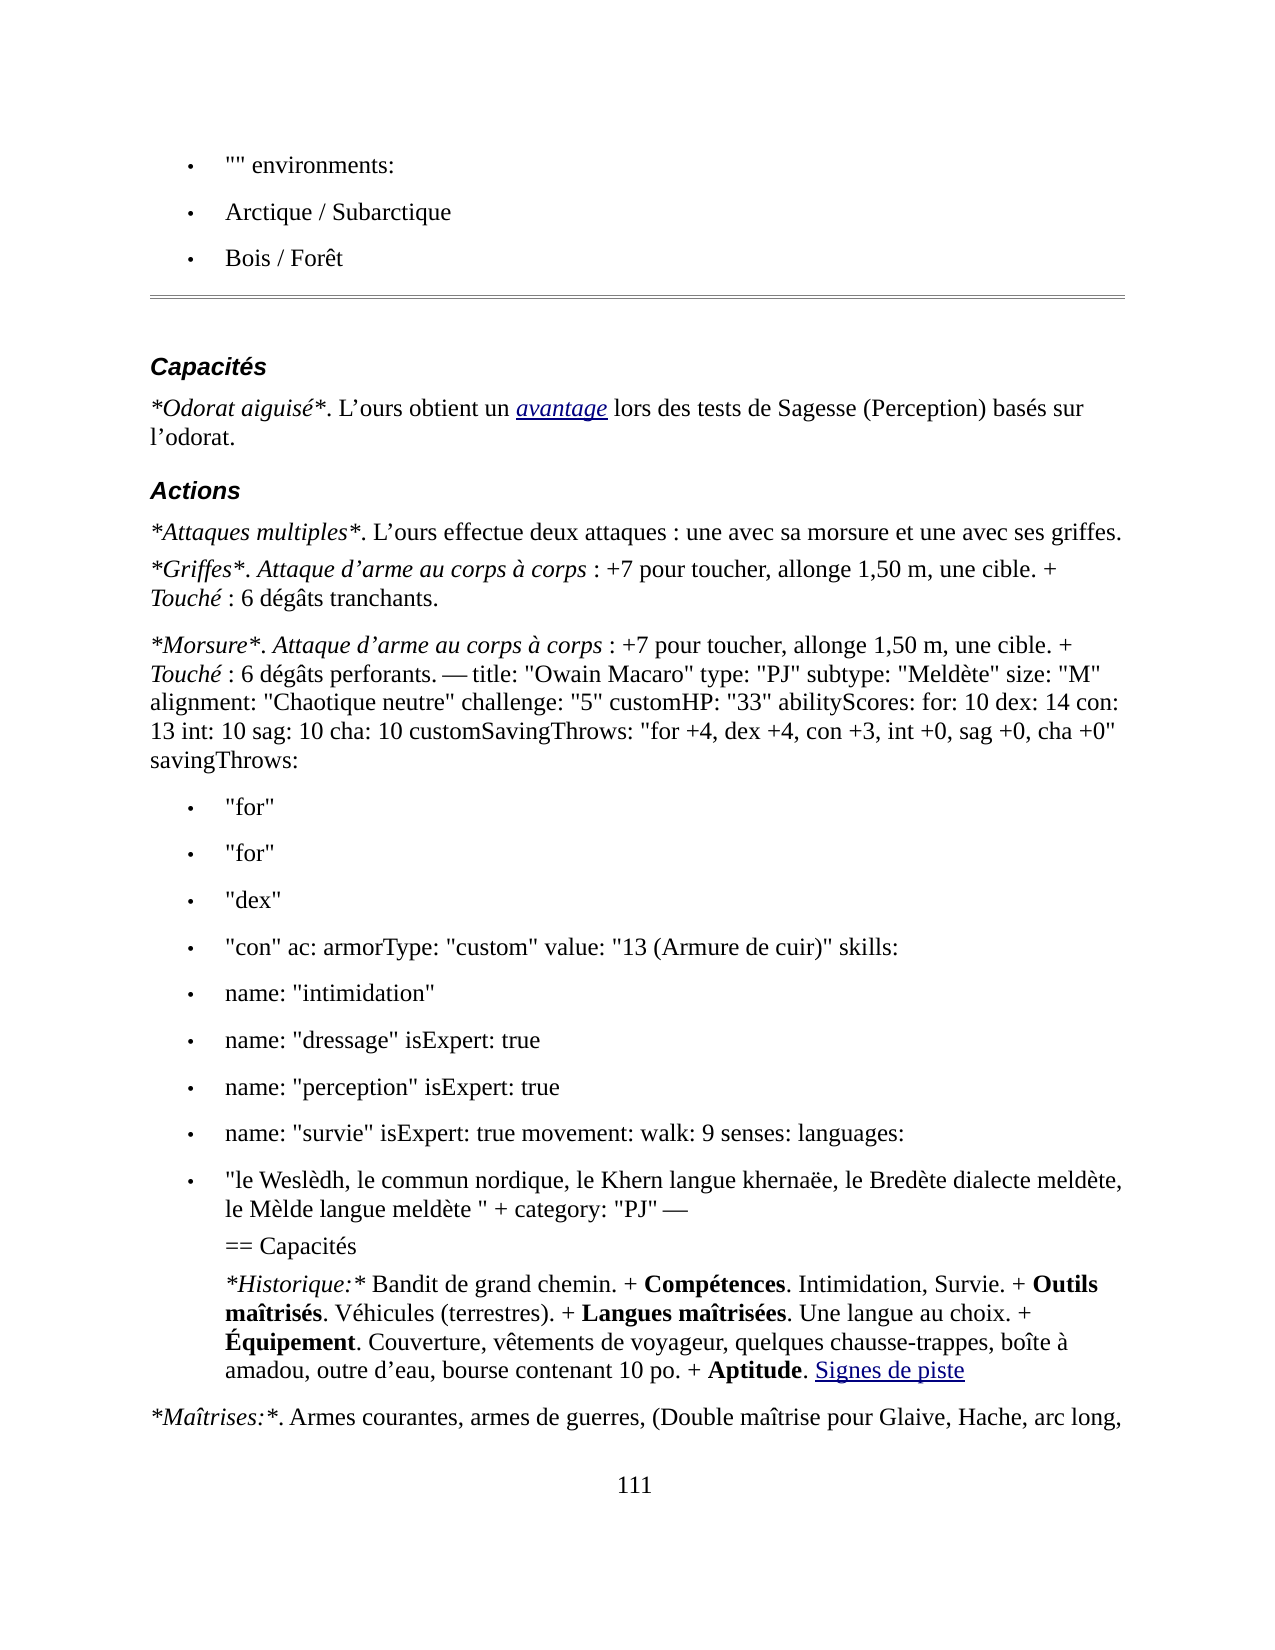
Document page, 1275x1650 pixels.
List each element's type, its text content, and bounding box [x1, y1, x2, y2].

list *Historique:* Bandit de grand chemin. + Compétences. Intimidation, Survie. + Outils maîtrisés. Véhicules (terrestres). + Langues maîtrisées. Une langue au choix. + Équipement. Couverture, vêtements de voyageur, quelques chausse-trappes, boîte à amadou, outre d’eau, bourse contenant 10 po. + Aptitude. Signes de piste [187, 1269, 1125, 1384]
list Bois / Forêt [187, 243, 1125, 272]
list name: "survie" isExpert: true movement: walk: 9 senses: languages: [187, 1118, 1125, 1147]
list "for" [187, 792, 1125, 820]
list "for" [187, 838, 1125, 867]
list == Capacités [187, 1231, 1125, 1260]
list name: "dressage" isExpert: true [187, 1025, 1125, 1054]
text *Odorat aiguisé*. L’ours obtient un avantage lors des tests de Sagesse (Perception) basés sur l’odorat. [150, 393, 1125, 451]
list "dex" [187, 885, 1125, 914]
list "con" ac: armorType: "custom" value: "13 (Armure de cuir)" skills: [187, 932, 1125, 960]
list "le Weslèdh, le commun nordique, le Khern langue khernaëe, le Bredète dialecte meldète, le Mèlde langue meldète " + category: "PJ" — [187, 1165, 1125, 1222]
list "" environments: [187, 150, 1125, 179]
list Arctique / Subarctique [187, 197, 1125, 225]
list name: "intimidation" [187, 978, 1125, 1007]
text *Griffes*. Attaque d’arme au corps à corps : +7 pour toucher, allonge 1,50 m, une cible. + Touché : 6 dégâts tranchants. [150, 554, 1125, 612]
text *Attaques multiples*. L’ours effectue deux attaques : une avec sa morsure et une avec ses griffes. [150, 517, 1125, 546]
text *Morsure*. Attaque d’arme au corps à corps : +7 pour toucher, allonge 1,50 m, une cible. + Touché : 6 dégâts perforants. — title: "Owain Macaro" type: "PJ" subtype: "Meldète" size: "M" alignment: "Chaotique neutre" challenge: "5" customHP: "33" abilityScores: for: 10 dex: 14 con: 13 int: 10 sag: 10 cha: 10 customSavingThrows: "for +4, dex +4, con +3, int +0, sag +0, cha +0" savingThrows: [150, 630, 1125, 774]
list name: "perception" isExpert: true [187, 1072, 1125, 1100]
text *Maîtrises:*. Armes courantes, armes de guerres, (Double maîtrise pour Glaive, Hache, arc long, [150, 1402, 1125, 1431]
subtitle Actions [150, 476, 1125, 504]
subtitle Capacités [150, 352, 1125, 381]
